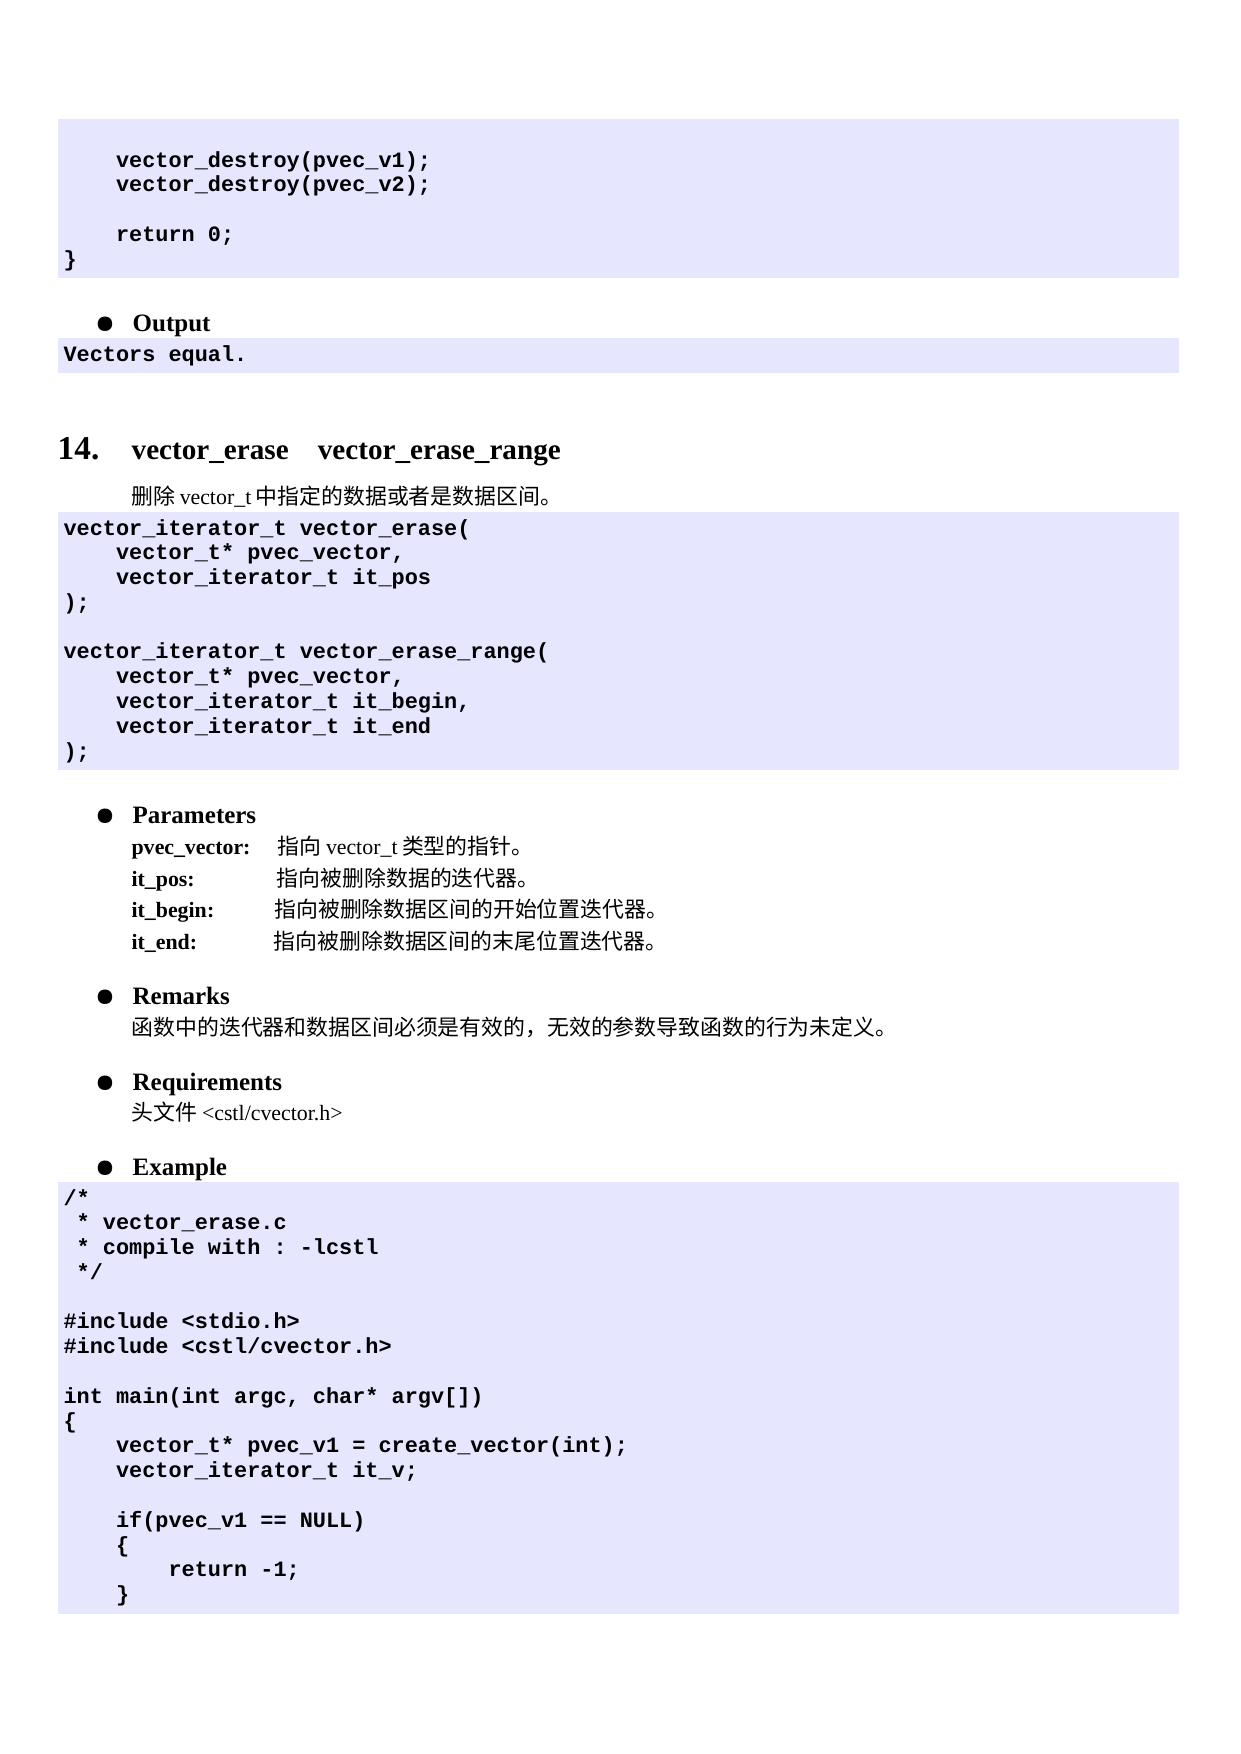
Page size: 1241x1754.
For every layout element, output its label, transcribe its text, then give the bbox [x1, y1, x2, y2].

table_header vector_iterator_t vector_erase( vector_t* pvec_vector, vector_iterator_t it_pos ); vector_iterator_t vector_erase_range( vector_t* pvec_vector, vector_iterator_t it_begin, vector_iterator_t it_end ); [58, 512, 1179, 770]
table_header /* * vector_erase.c * compile with : -lcstl */ #include <stdio.h> #include <cstl/cvector.h> int main(int argc, char* argv[]) { vector_t* pvec_v1 = create_vector(int); vector_iterator_t it_v; if(pvec_v1 == NULL) { return -1; } [58, 1182, 1179, 1614]
table_header Vectors equal. [58, 338, 1179, 373]
text it_begin: 指向被删除数据区间的开始位置迭代器。 [57, 892, 1179, 924]
list Requirements [95, 1067, 1179, 1095]
subtitle vector_erase vector_erase_range [57, 428, 1179, 467]
table_header vector_destroy(pvec_v1); vector_destroy(pvec_v2); return 0; } [58, 119, 1179, 278]
text it_end: 指向被删除数据区间的末尾位置迭代器。 [57, 924, 1179, 956]
list Remarks [95, 981, 1179, 1010]
text 函数中的迭代器和数据区间必须是有效的，无效的参数导致函数的行为未定义。 [57, 1010, 1179, 1041]
list Example [95, 1152, 1179, 1181]
text 头文件 <cstl/cvector.h> [57, 1095, 1179, 1127]
list Parameters [95, 800, 1179, 829]
text 删除vector_t中指定的数据或者是数据区间。 [57, 479, 1179, 511]
text pvec_vector: 指向vector_t类型的指针。 [57, 829, 1179, 861]
list Output [95, 308, 1179, 337]
text it_pos: 指向被删除数据的迭代器。 [57, 861, 1179, 892]
